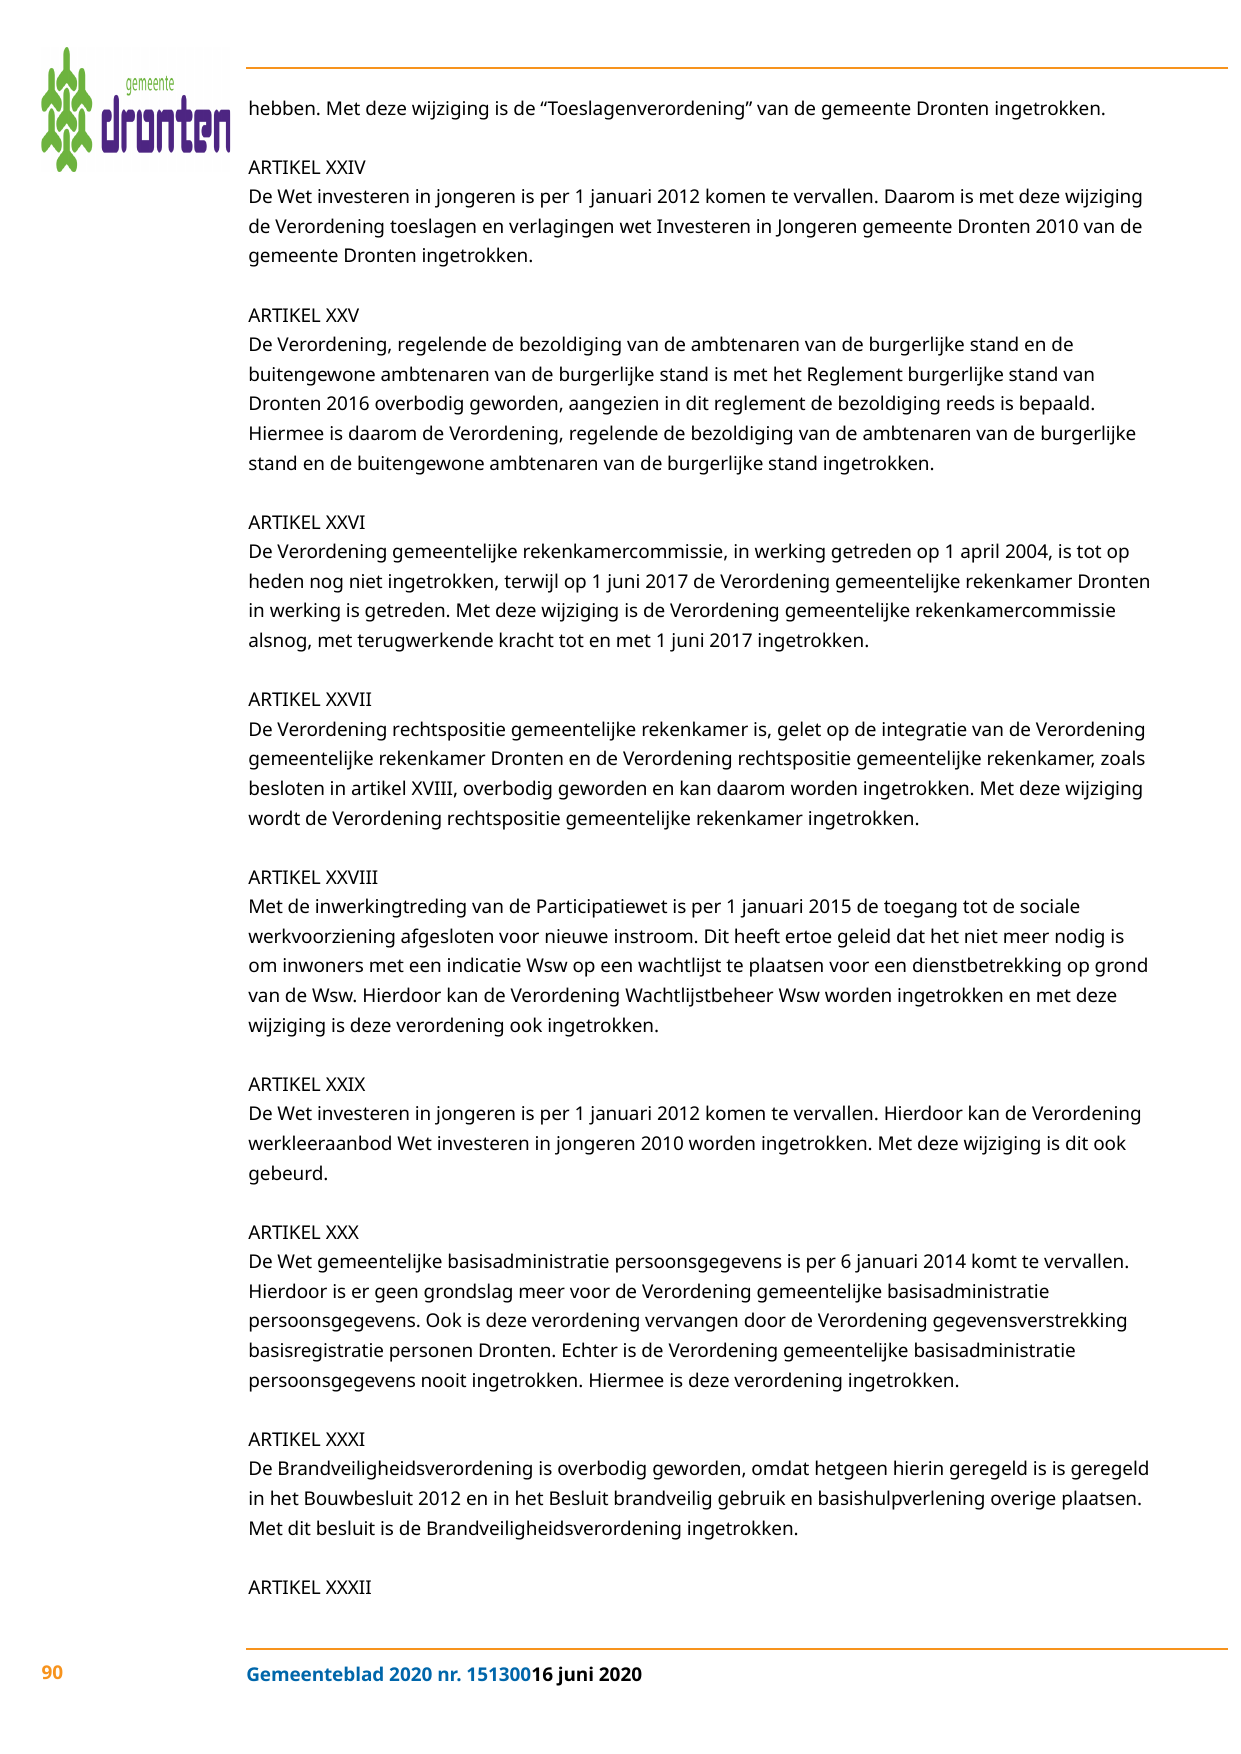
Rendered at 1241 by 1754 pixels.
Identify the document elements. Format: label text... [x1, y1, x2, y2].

text ARTIKEL XXV [248, 302, 1152, 328]
text De Wet gemeentelijke basisadministratie persoonsgegevens is per 6 januari 2014 komt te vervallen. Hierdoor is er geen grondslag meer voor de Verordening gemeentelijke basisadministratie persoonsgegevens. Ook is deze verordening vervangen door de Verordening gegevensverstrekking basisregistratie personen Dronten. Echter is de Verordening gemeentelijke basisadministratie persoonsgegevens nooit ingetrokken. Hiermee is deze verordening ingetrokken. [248, 1248, 1152, 1393]
text De Wet investeren in jongeren is per 1 januari 2012 komen te vervallen. Daarom is met deze wijziging de Verordening toeslagen en verlagingen wet Investeren in Jongeren gemeente Dronten 2010 van de gemeente Dronten ingetrokken. [248, 183, 1152, 268]
text ARTIKEL XXIX [248, 1071, 1152, 1097]
text ARTIKEL XXX [248, 1219, 1152, 1245]
picture [41, 47, 231, 172]
text ARTIKEL XXXII [248, 1574, 1152, 1600]
text De Verordening, regelende de bezoldiging van de ambtenaren van de burgerlijke stand en de buitengewone ambtenaren van de burgerlijke stand is met het Reglement burgerlijke stand van Dronten 2016 overbodig geworden, aangezien in dit reglement de bezoldiging reeds is bepaald. Hiermee is daarom de Verordening, regelende de bezoldiging van de ambtenaren van de burgerlijke stand en de buitengewone ambtenaren van de burgerlijke stand ingetrokken. [248, 331, 1152, 476]
text ARTIKEL XXVII [248, 686, 1152, 712]
text De Wet investeren in jongeren is per 1 januari 2012 komen te vervallen. Hierdoor kan de Verordening werkleeraanbod Wet investeren in jongeren 2010 worden ingetrokken. Met deze wijziging is dit ook gebeurd. [248, 1101, 1152, 1186]
text ARTIKEL XXIV [248, 154, 1152, 180]
text De Verordening gemeentelijke rekenkamercommissie, in werking getreden op 1 april 2004, is tot op heden nog niet ingetrokken, terwijl op 1 juni 2017 de Verordening gemeentelijke rekenkamer Dronten in werking is getreden. Met deze wijziging is de Verordening gemeentelijke rekenkamercommissie alsnog, met terugwerkende kracht tot en met 1 juni 2017 ingetrokken. [248, 538, 1152, 653]
text De Brandveiligheidsverordening is overbodig geworden, omdat hetgeen hierin geregeld is is geregeld in het Bouwbesluit 2012 en in het Besluit brandveilig gebruik en basishulpverlening overige plaatsen. Met dit besluit is de Brandveiligheidsverordening ingetrokken. [248, 1456, 1152, 1541]
text Met de inwerkingtreding van de Participatiewet is per 1 januari 2015 de toegang tot de sociale werkvoorziening afgesloten voor nieuwe instroom. Dit heeft ertoe geleid dat het niet meer nodig is om inwoners met een indicatie Wsw op een wachtlijst te plaatsen voor een dienstbetrekking op grond van de Wsw. Hierdoor kan de Verordening Wachtlijstbeheer Wsw worden ingetrokken en met deze wijziging is deze verordening ook ingetrokken. [248, 893, 1152, 1038]
text ARTIKEL XXVIII [248, 864, 1152, 890]
text hebben. Met deze wijziging is de “Toeslagenverordening” van de gemeente Dronten ingetrokken. [248, 95, 1152, 121]
text ARTIKEL XXXI [248, 1426, 1152, 1452]
text De Verordening rechtspositie gemeentelijke rekenkamer is, gelet op de integratie van de Verordening gemeentelijke rekenkamer Dronten en de Verordening rechtspositie gemeentelijke rekenkamer, zoals besloten in artikel XVIII, overbodig geworden en kan daarom worden ingetrokken. Met deze wijziging wordt de Verordening rechtspositie gemeentelijke rekenkamer ingetrokken. [248, 716, 1152, 831]
text ARTIKEL XXVI [248, 509, 1152, 535]
